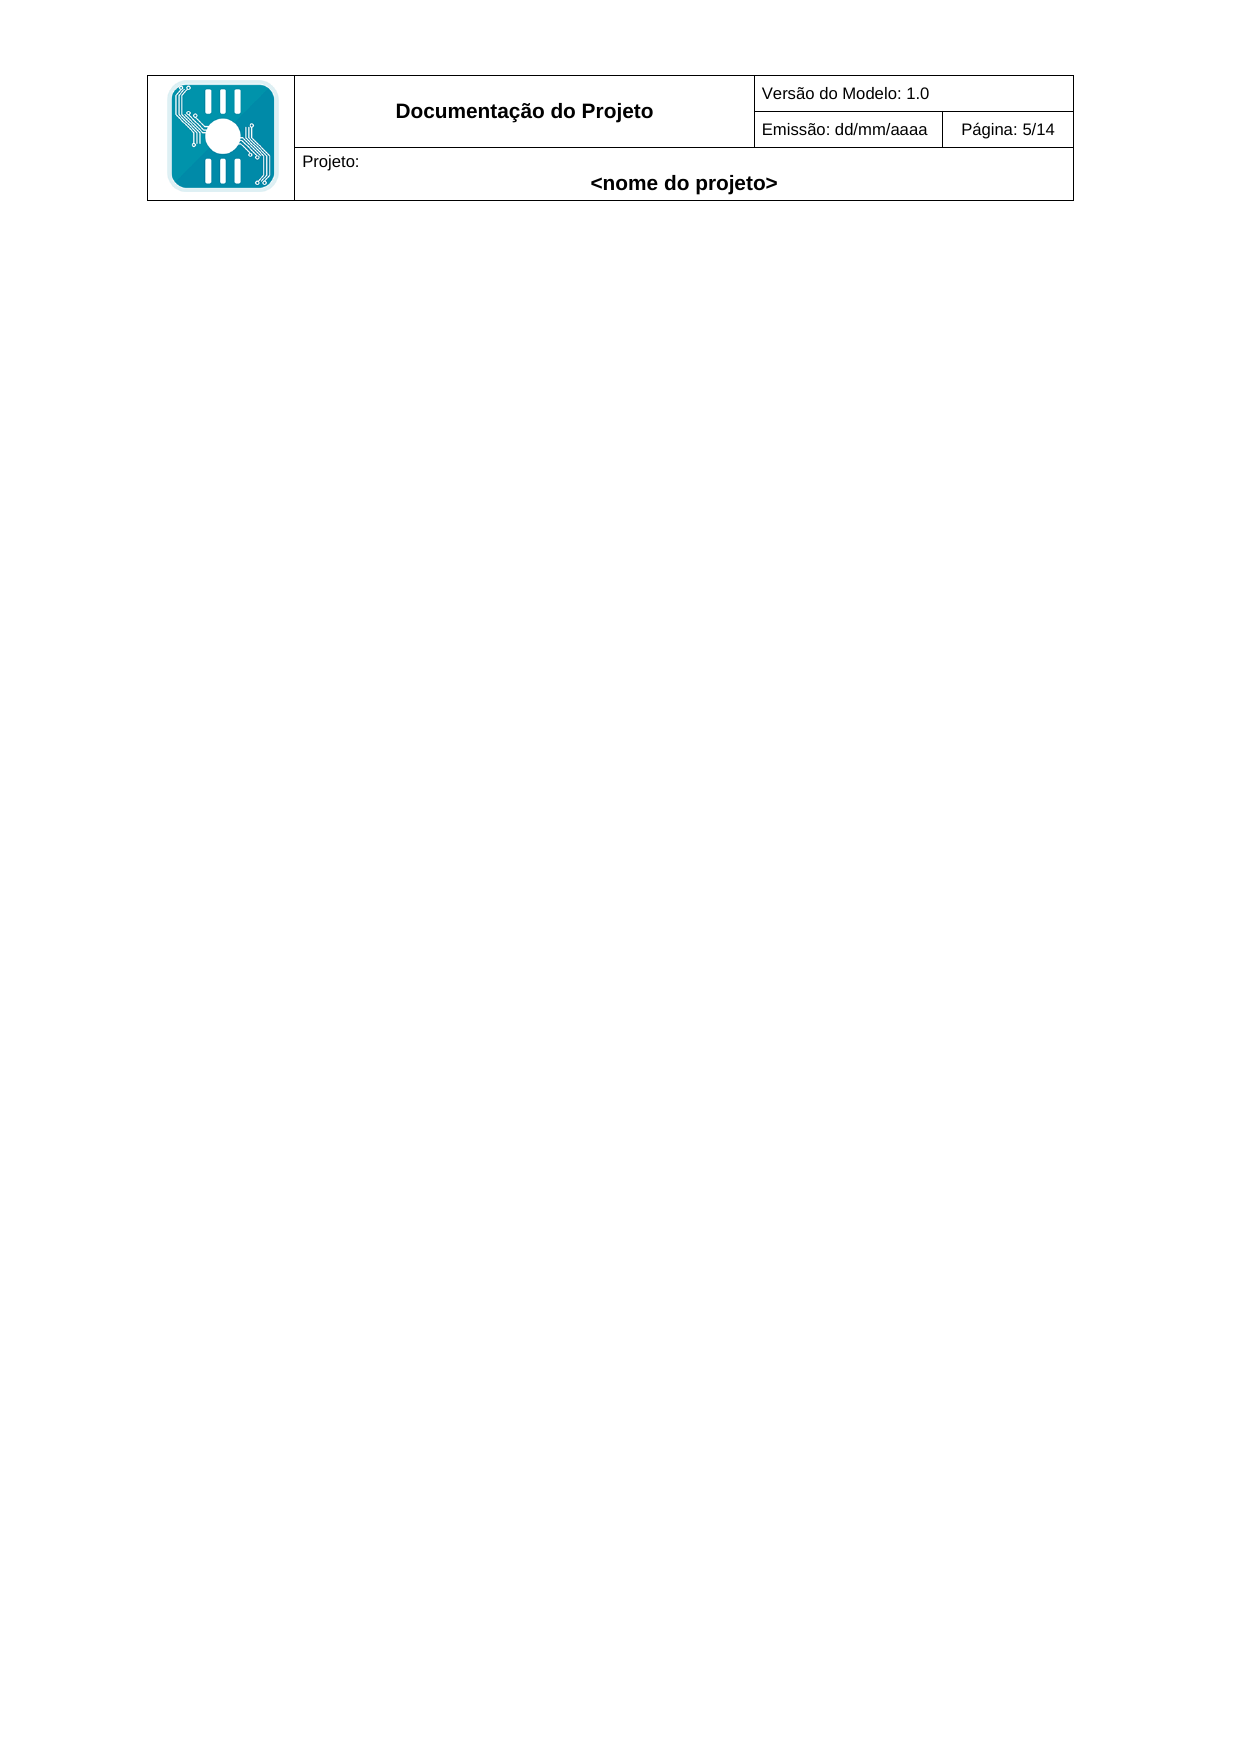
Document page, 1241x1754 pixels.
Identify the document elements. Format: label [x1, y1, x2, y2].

picture [155, 80, 210, 196]
picture [206, 159, 210, 183]
